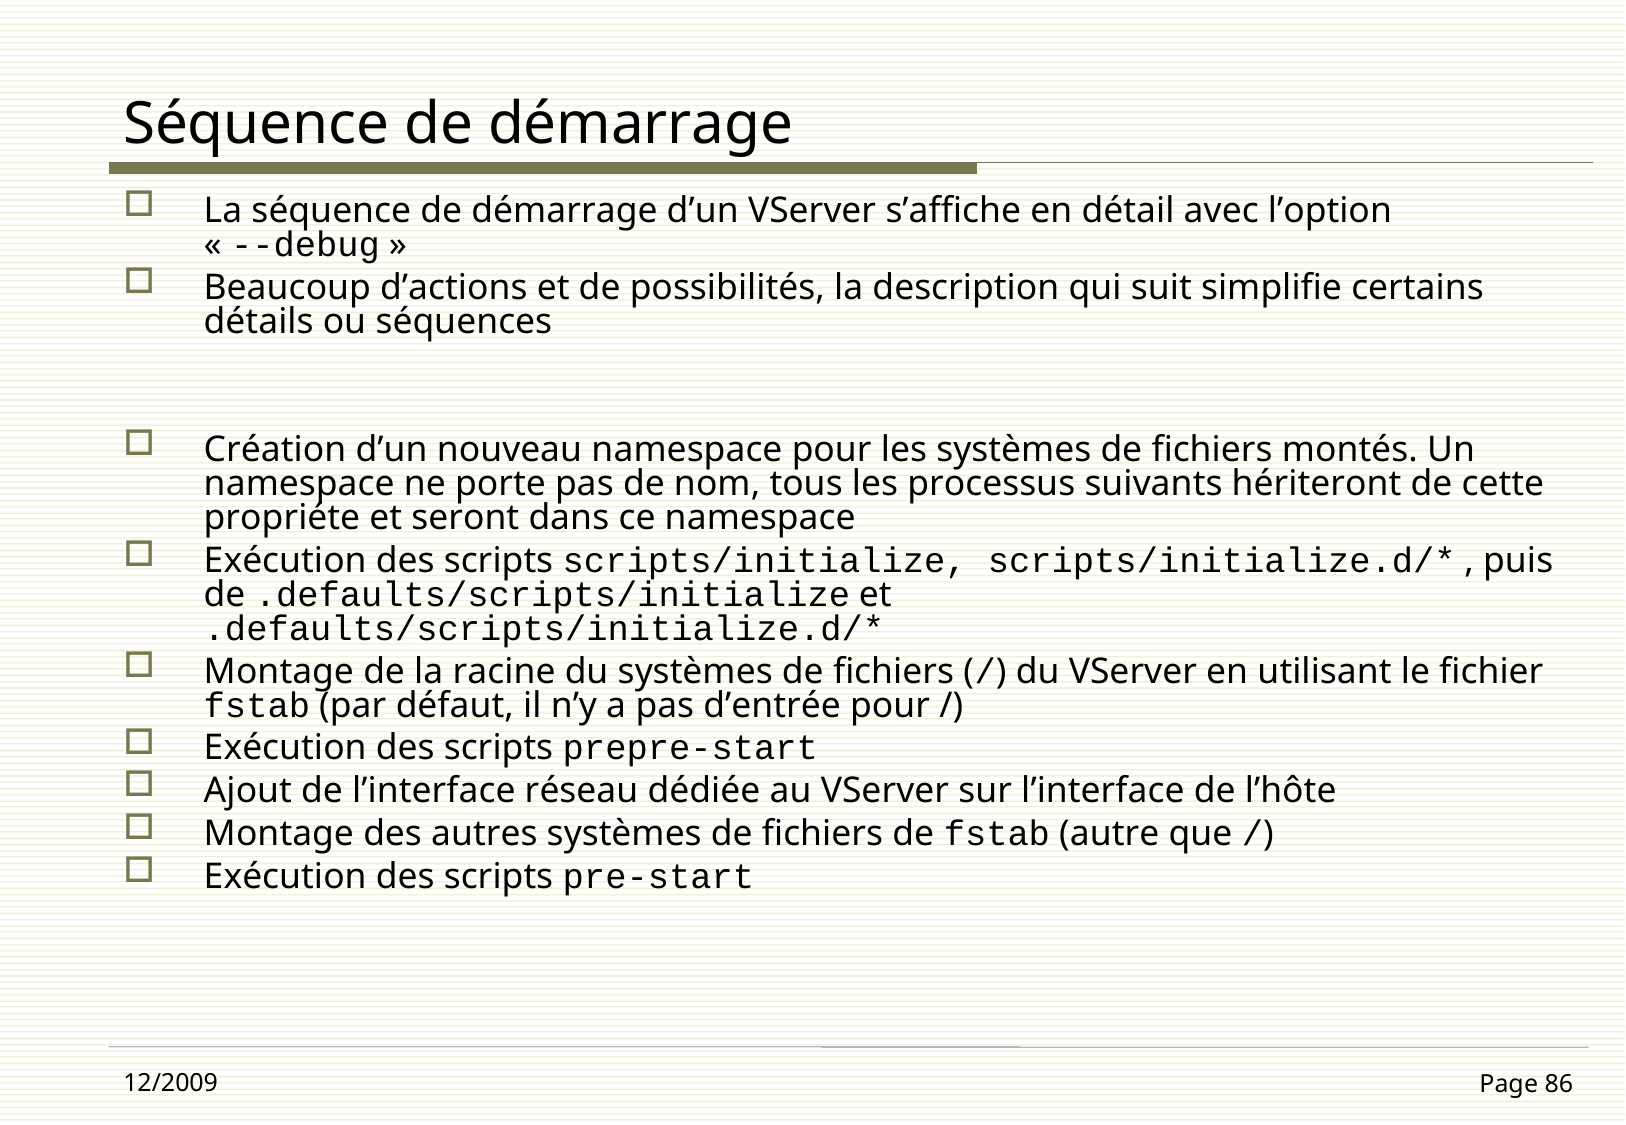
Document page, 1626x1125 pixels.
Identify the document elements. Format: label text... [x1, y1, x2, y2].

title Séquence de démarrage [108, 12, 1596, 163]
list La séquence de démarrage d’un VServer s’affiche en détail avec l’option « --debug » Beaucoup d’actions et de possibilités, la description qui suit simplifie certains détails ou séquences Création d’un nouveau namespace pour les systèmes de fichiers montés. Un namespace ne porte pas de nom, tous les processus suivants hériteront de cette propriéte et seront dans ce namespace Exécution des scripts scripts/initialize, scripts/initialize.d/* , puis de .defaults/scripts/initialize et .defaults/scripts/initialize.d/* Montage de la racine du systèmes de fichiers (/) du VServer en utilisant le fichier fstab (par défaut, il n’y a pas d’entrée pour /)‏ Exécution des scripts prepre-start Ajout de l’interface réseau dédiée au VServer sur l’interface de l’hôte Montage des autres systèmes de fichiers de fstab (autre que /)‏ Exécution des scripts pre-start [108, 187, 1595, 1035]
picture [0, 0, 1626, 1125]
